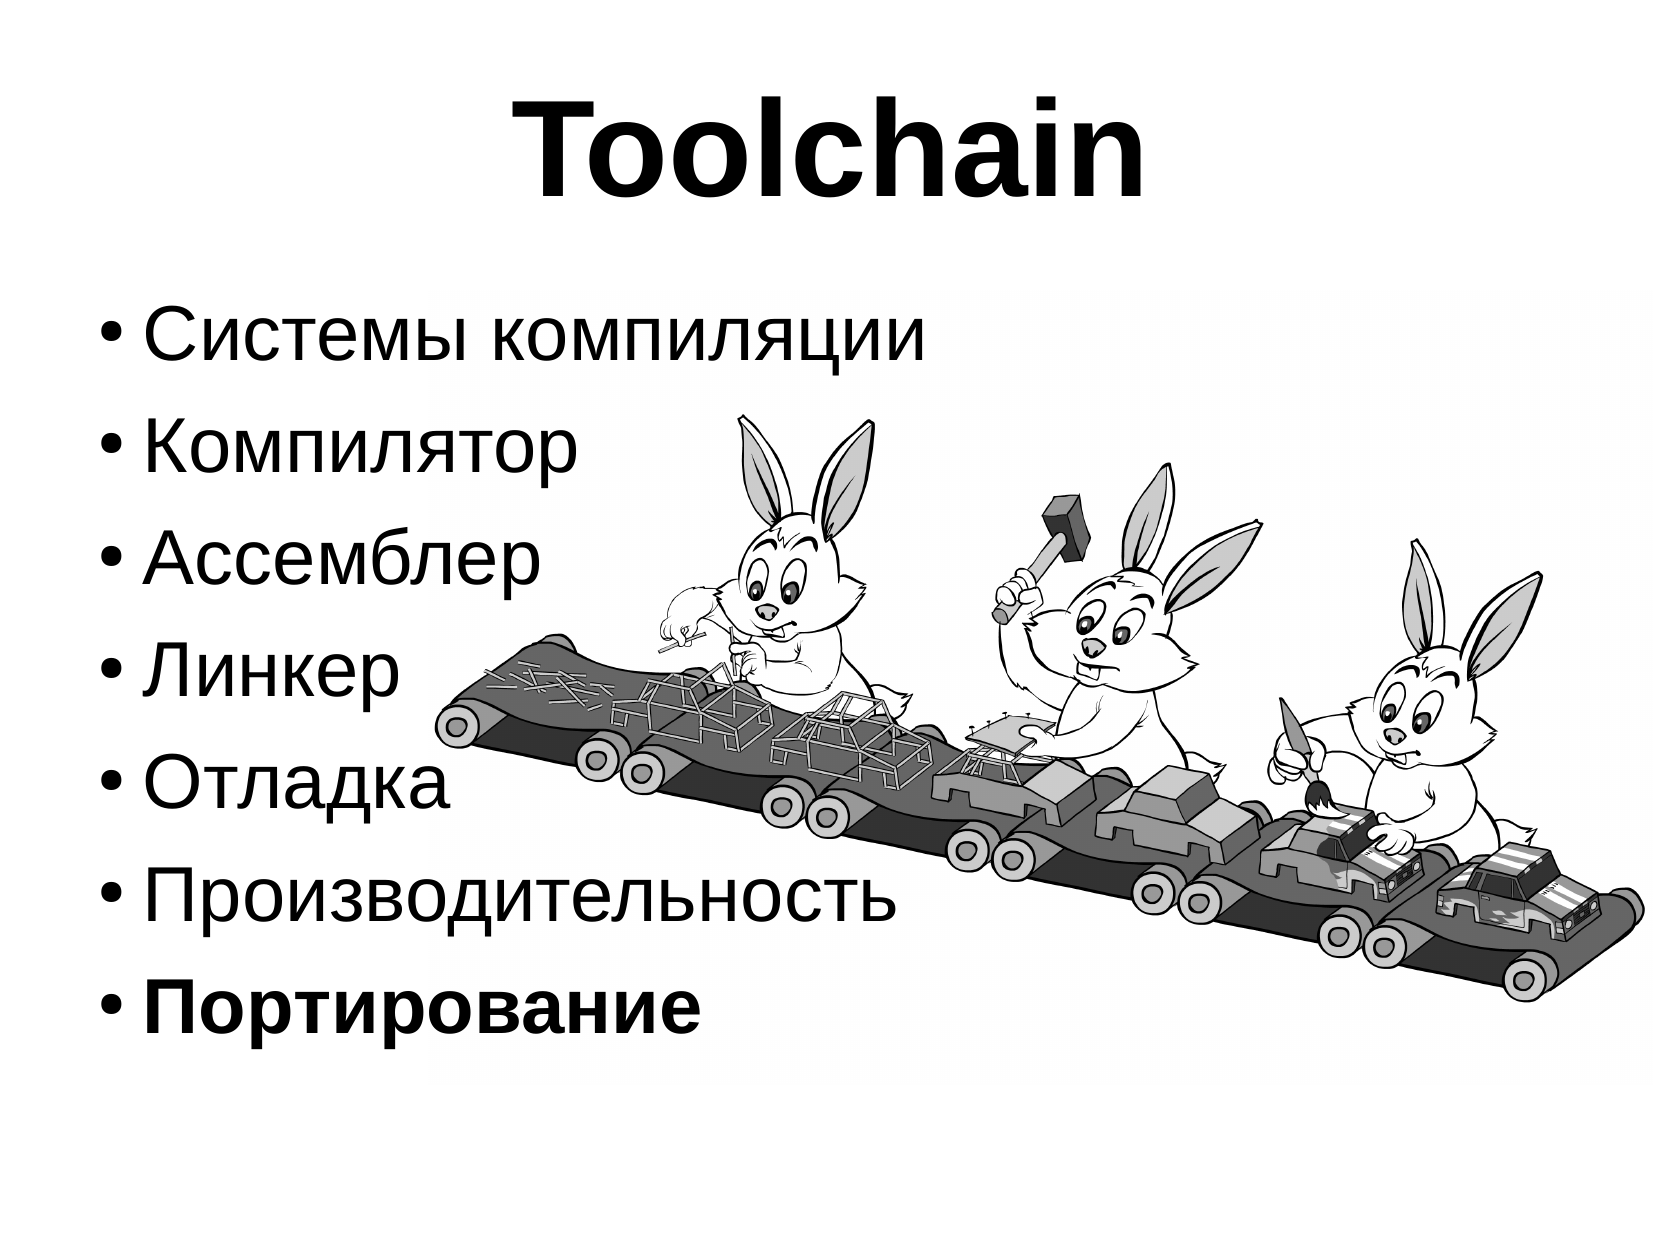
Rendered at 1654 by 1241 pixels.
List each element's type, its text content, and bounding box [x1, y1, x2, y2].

list Системы компиляции Компилятор Ассемблер Линкер Отладка Производительность Портирование [82, 290, 1571, 1051]
title Toolchain [86, 45, 1576, 253]
picture [428, 290, 1654, 1085]
